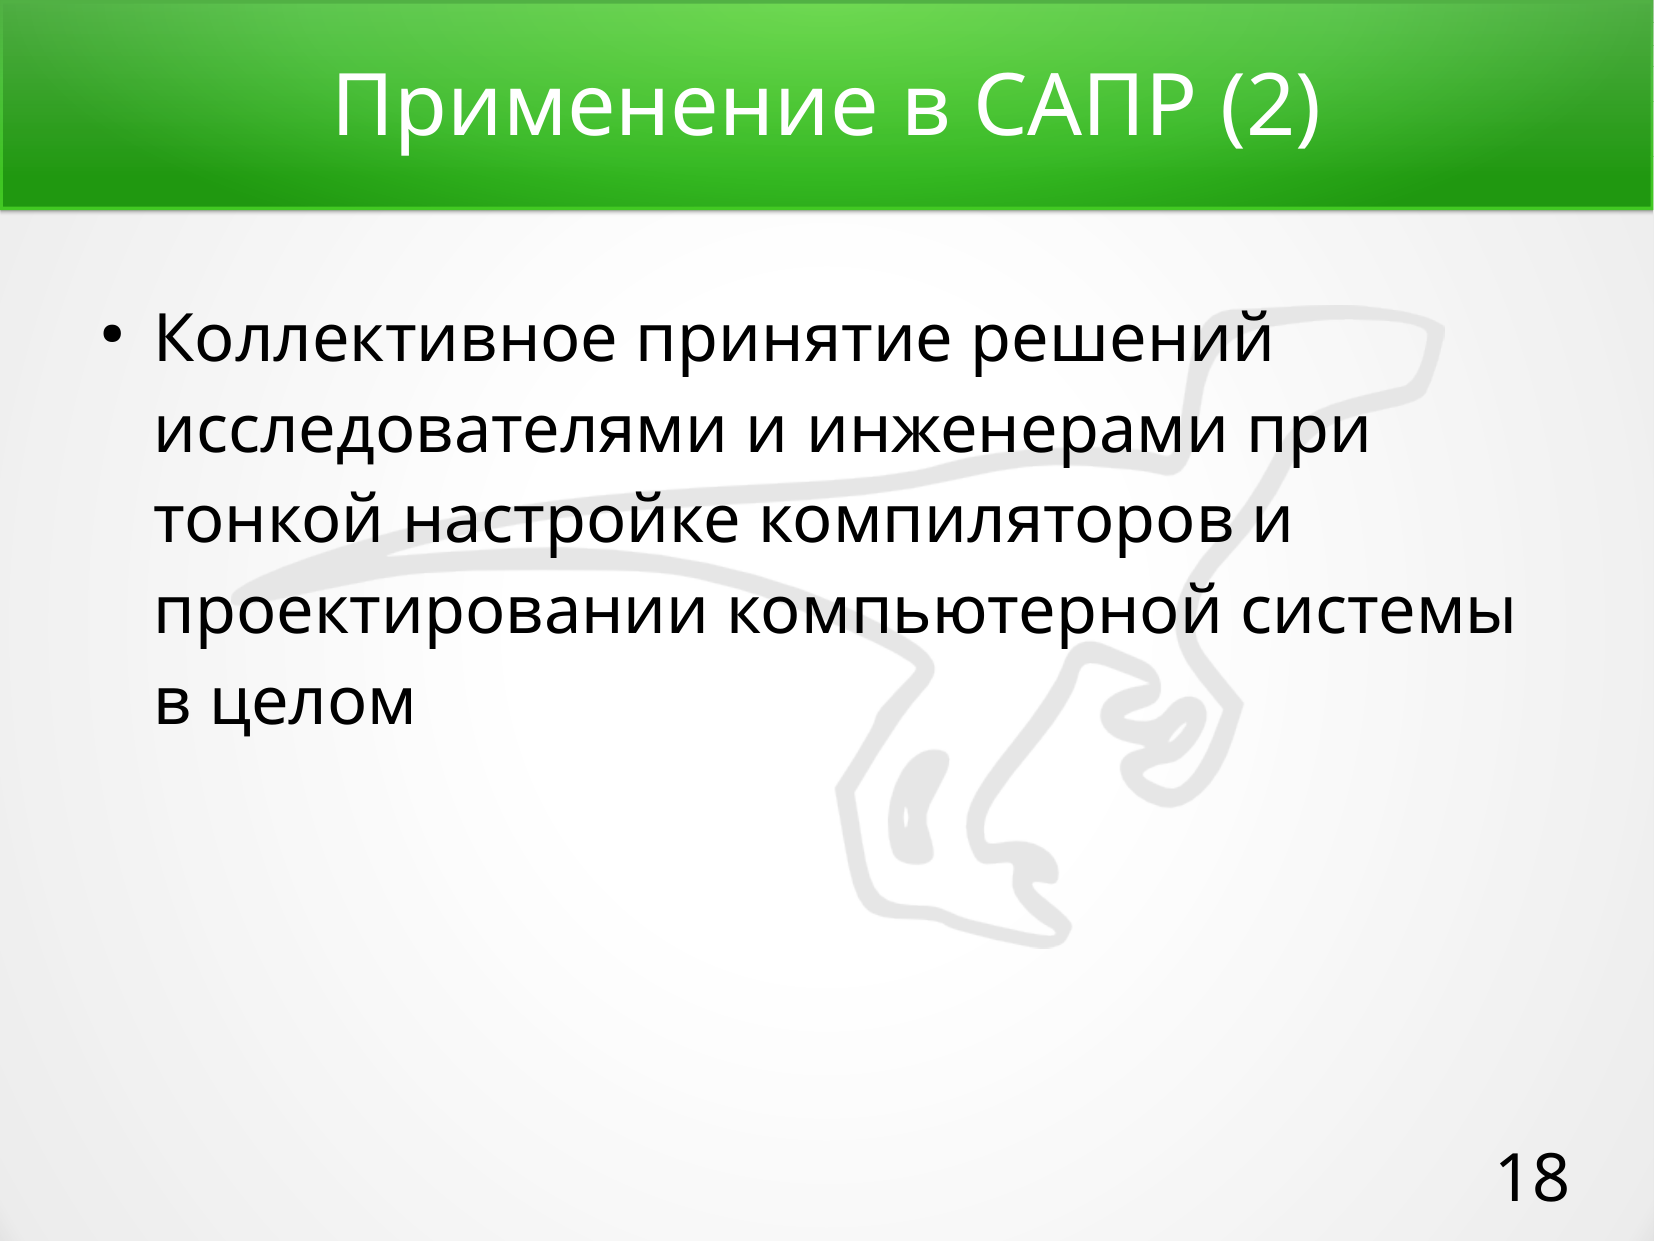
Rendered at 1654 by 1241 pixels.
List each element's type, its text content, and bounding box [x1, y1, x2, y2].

list Коллективное принятие решений исследователями и инженерами при тонкой настройке компиляторов и проектировании компьютерной системы в целом [82, 290, 1538, 1010]
title Применение в САПР (2) [82, 37, 1571, 168]
